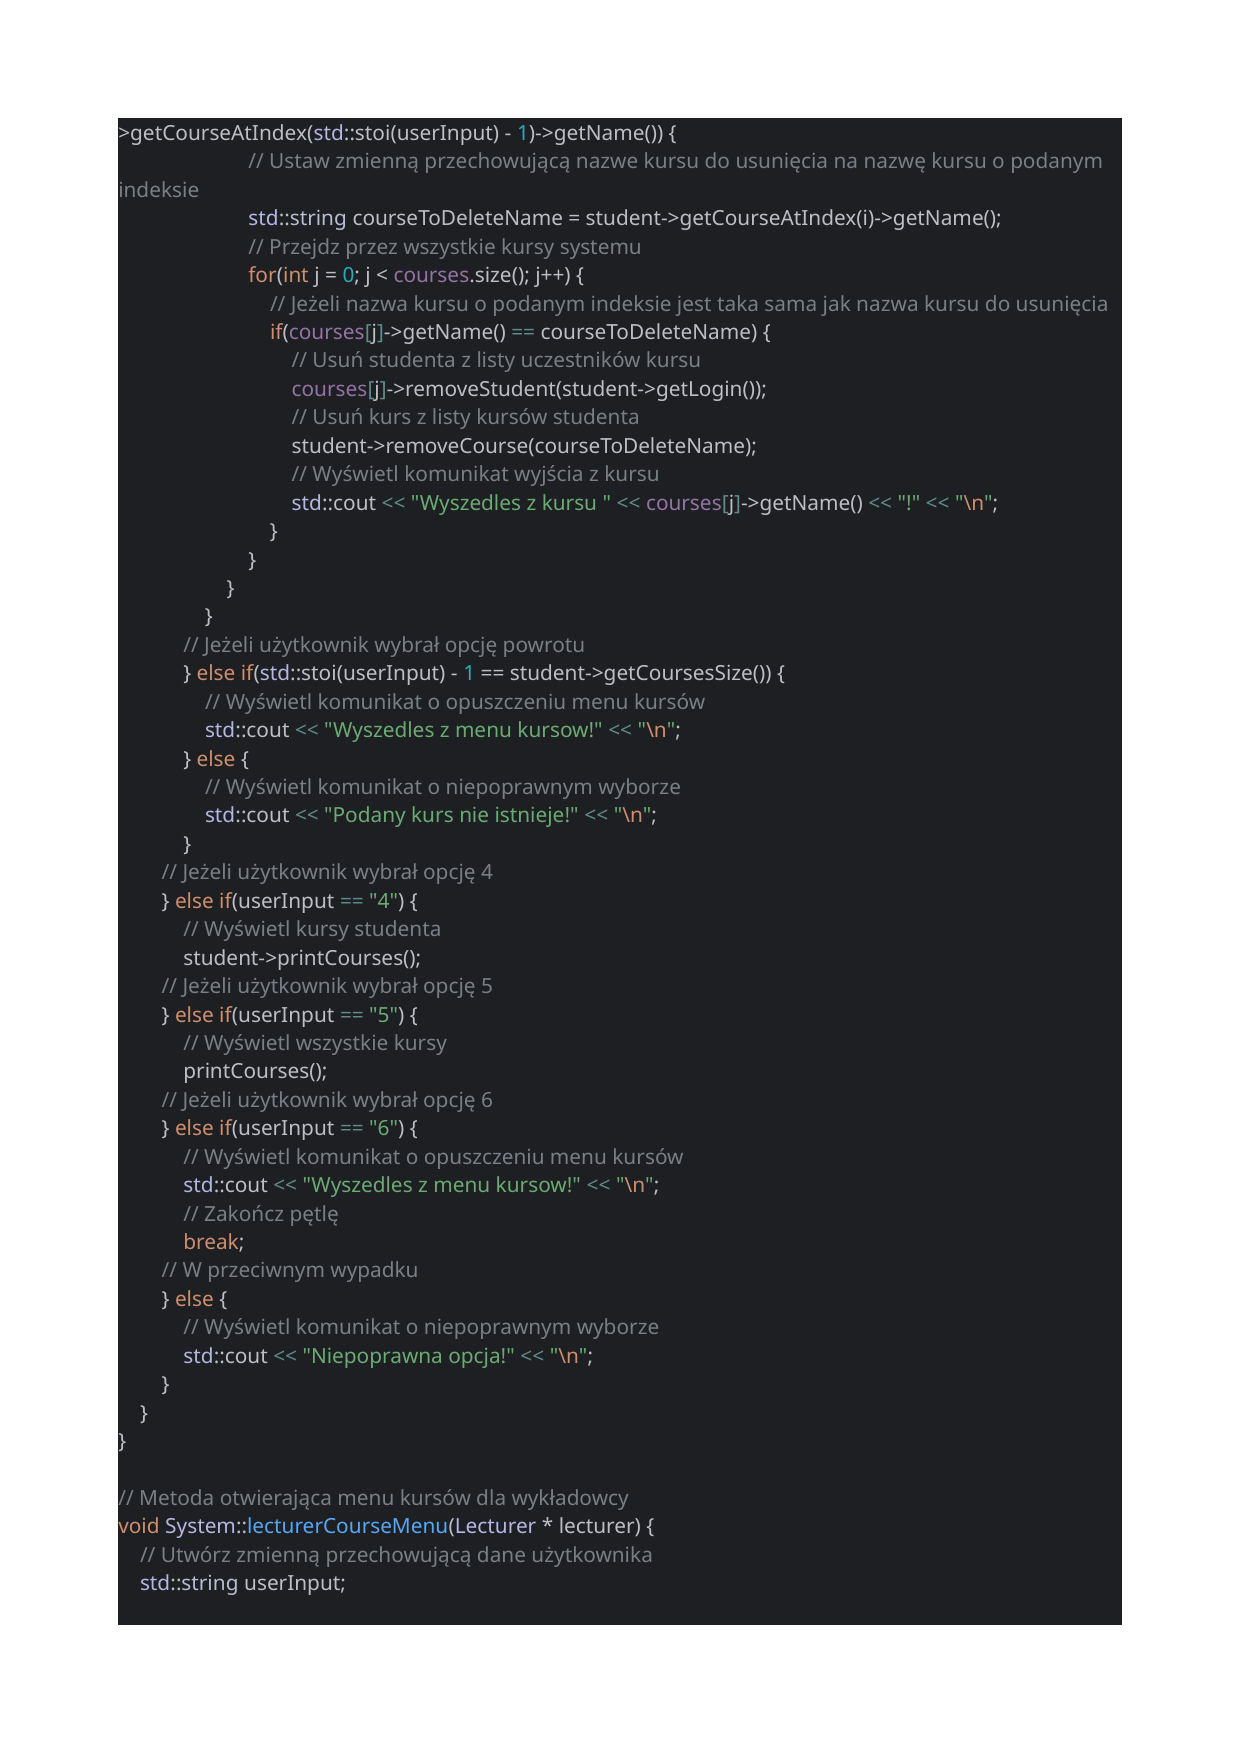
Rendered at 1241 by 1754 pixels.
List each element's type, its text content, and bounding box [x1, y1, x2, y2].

text >getCourseAtIndex(std::stoi(userInput) - 1)->getName()) { // Ustaw zmienną przechowującą nazwe kursu do usunięcia na nazwę kursu o podanym indeksie std::string courseToDeleteName = student->getCourseAtIndex(i)->getName(); // Przejdz przez wszystkie kursy systemu for(int j = 0; j < courses.size(); j++) { // Jeżeli nazwa kursu o podanym indeksie jest taka sama jak nazwa kursu do usunięcia if(courses[j]->getName() == courseToDeleteName) { // Usuń studenta z listy uczestników kursu courses[j]->removeStudent(student->getLogin()); // Usuń kurs z listy kursów studenta student->removeCourse(courseToDeleteName); // Wyświetl komunikat wyjścia z kursu std::cout << "Wyszedles z kursu " << courses[j]->getName() << "!" << "\n"; } } } } // Jeżeli użytkownik wybrał opcję powrotu } else if(std::stoi(userInput) - 1 == student->getCoursesSize()) { // Wyświetl komunikat o opuszczeniu menu kursów std::cout << "Wyszedles z menu kursow!" << "\n"; } else { // Wyświetl komunikat o niepoprawnym wyborze std::cout << "Podany kurs nie istnieje!" << "\n"; } // Jeżeli użytkownik wybrał opcję 4 } else if(userInput == "4") { // Wyświetl kursy studenta student->printCourses(); // Jeżeli użytkownik wybrał opcję 5 } else if(userInput == "5") { // Wyświetl wszystkie kursy printCourses(); // Jeżeli użytkownik wybrał opcję 6 } else if(userInput == "6") { // Wyświetl komunikat o opuszczeniu menu kursów std::cout << "Wyszedles z menu kursow!" << "\n"; // Zakończ pętlę break; // W przeciwnym wypadku } else { // Wyświetl komunikat o niepoprawnym wyborze std::cout << "Niepoprawna opcja!" << "\n"; } } } // Metoda otwierająca menu kursów dla wykładowcy void System::lecturerCourseMenu(Lecturer * lecturer) { // Utwórz zmienną przechowującą dane użytkownika std::string userInput; [118, 118, 1122, 1625]
